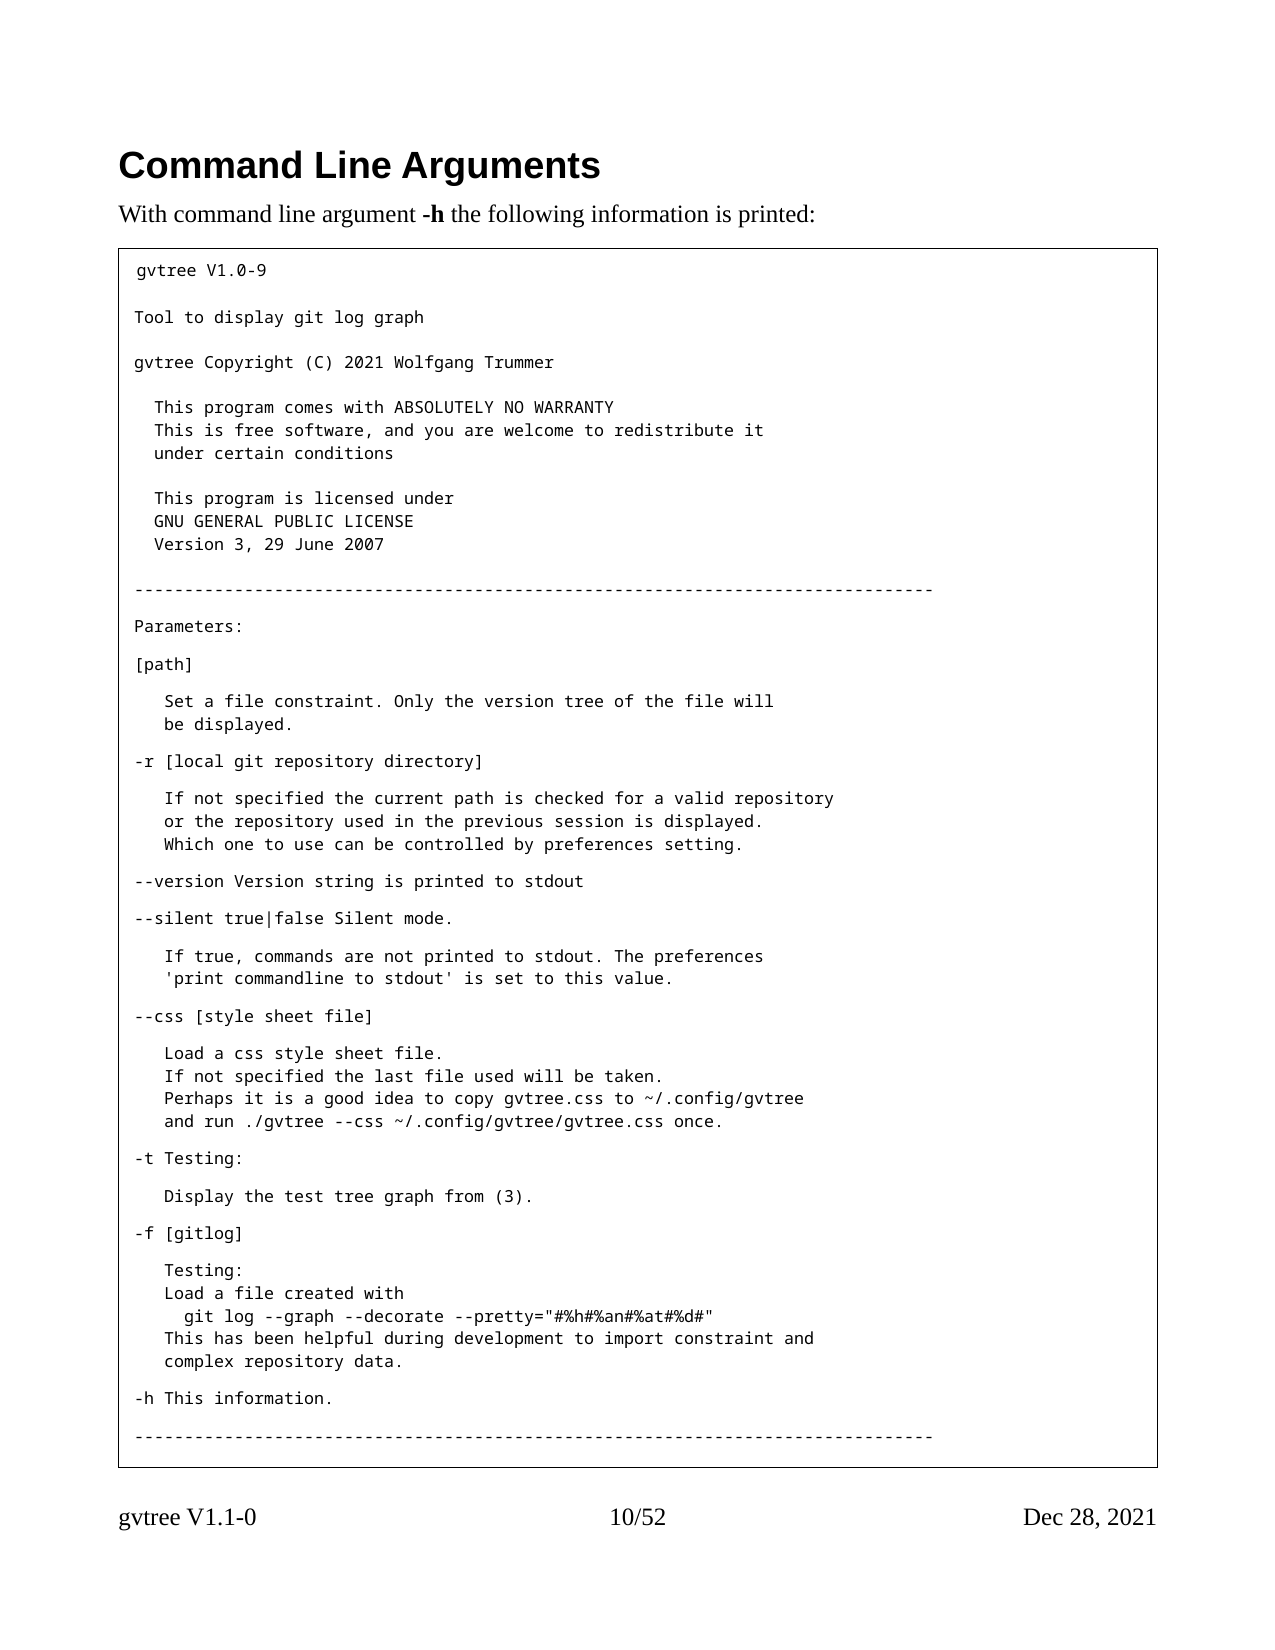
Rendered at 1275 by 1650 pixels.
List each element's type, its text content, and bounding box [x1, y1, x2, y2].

table_header gvtree V1.0-9 Tool to display git log graph gvtree Copyright (C) 2021 Wolfgang Trummer This program comes with ABSOLUTELY NO WARRANTY This is free software, and you are welcome to redistribute it under certain conditions This program is licensed under GNU GENERAL PUBLIC LICENSE Version 3, 29 June 2007 -------------------------------------------------------------------------------- Parameters: [path] Set a file constraint. Only the version tree of the file will be displayed. -r [local git repository directory] If not specified the current path is checked for a valid repository or the repository used in the previous session is displayed. Which one to use can be controlled by preferences setting. --version Version string is printed to stdout --silent true|false Silent mode. If true, commands are not printed to stdout. The preferences 'print commandline to stdout' is set to this value. --css [style sheet file] Load a css style sheet file. If not specified the last file used will be taken. Perhaps it is a good idea to copy gvtree.css to ~/.config/gvtree and run ./gvtree --css ~/.config/gvtree/gvtree.css once. -t Testing: Display the test tree graph from (3). -f [gitlog] Testing: Load a file created with git log --graph --decorate --pretty="#%h#%an#%at#%d#" This has been helpful during development to import constraint and complex repository data. -h This information. -------------------------------------------------------------------------------- [119, 249, 1157, 1467]
text With command line argument -h the following information is printed: [118, 199, 1157, 228]
subtitle Command Line Arguments [118, 143, 1157, 187]
